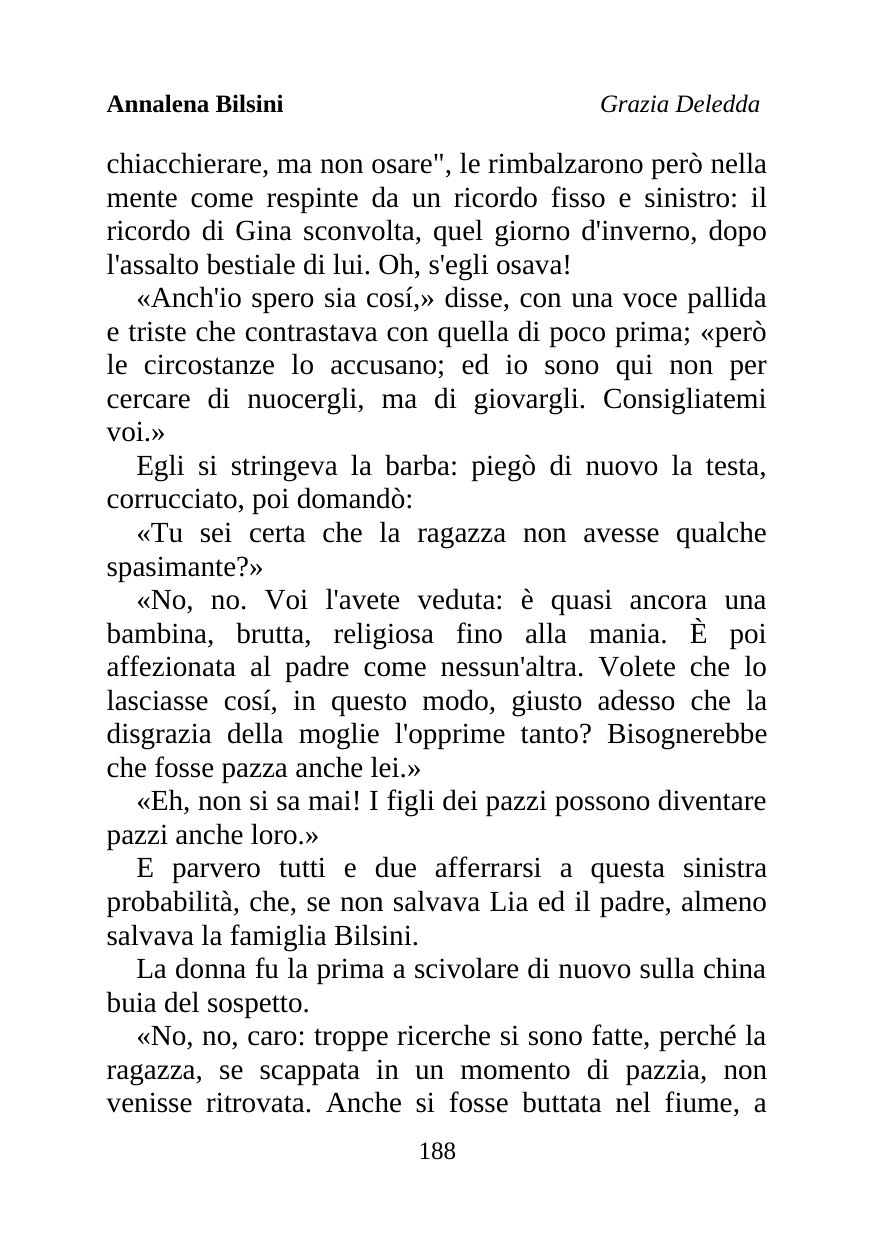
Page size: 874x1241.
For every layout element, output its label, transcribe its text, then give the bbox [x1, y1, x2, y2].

text «Anch'io spero sia cosí,» disse, con una voce pallida e triste che contrastava con quella di poco prima; «però le circostanze lo accusano; ed io sono qui non per cercare di nuocergli, ma di giovargli. Consigliatemi voi.» [106, 280, 768, 448]
text chiacchierare, ma non osare", le rimbalzarono però nella mente come respinte da un ricordo fisso e sinistro: il ricordo di Gina sconvolta, quel giorno d'inverno, dopo l'assalto bestiale di lui. Oh, s'egli osava! [106, 146, 768, 280]
text «No, no, caro: troppe ricerche si sono fatte, perché la ragazza, se scappata in un momento di pazzia, non venisse ritrovata. Anche si fosse buttata nel fiume, a [106, 1018, 768, 1119]
text «No, no. Voi l'avete veduta: è quasi ancora una bambina, brutta, religiosa fino alla mania. È poi affezionata al padre come nessun'altra. Volete che lo lasciasse cosí, in questo modo, giusto adesso che la disgrazia della moglie l'opprime tanto? Bisognerebbe che fosse pazza anche lei.» [106, 582, 768, 783]
text «Tu sei certa che la ragazza non avesse qualche spasimante?» [106, 515, 768, 582]
text «Eh, non si sa mai! I figli dei pazzi possono diventare pazzi anche loro.» [106, 783, 768, 851]
text Egli si stringeva la barba: piegò di nuovo la testa, corrucciato, poi domandò: [106, 448, 768, 515]
text E parvero tutti e due afferrarsi a questa sinistra probabilità, che, se non salvava Lia ed il padre, almeno salvava la famiglia Bilsini. [106, 851, 768, 951]
text La donna fu la prima a scivolare di nuovo sulla china buia del sospetto. [106, 951, 768, 1018]
